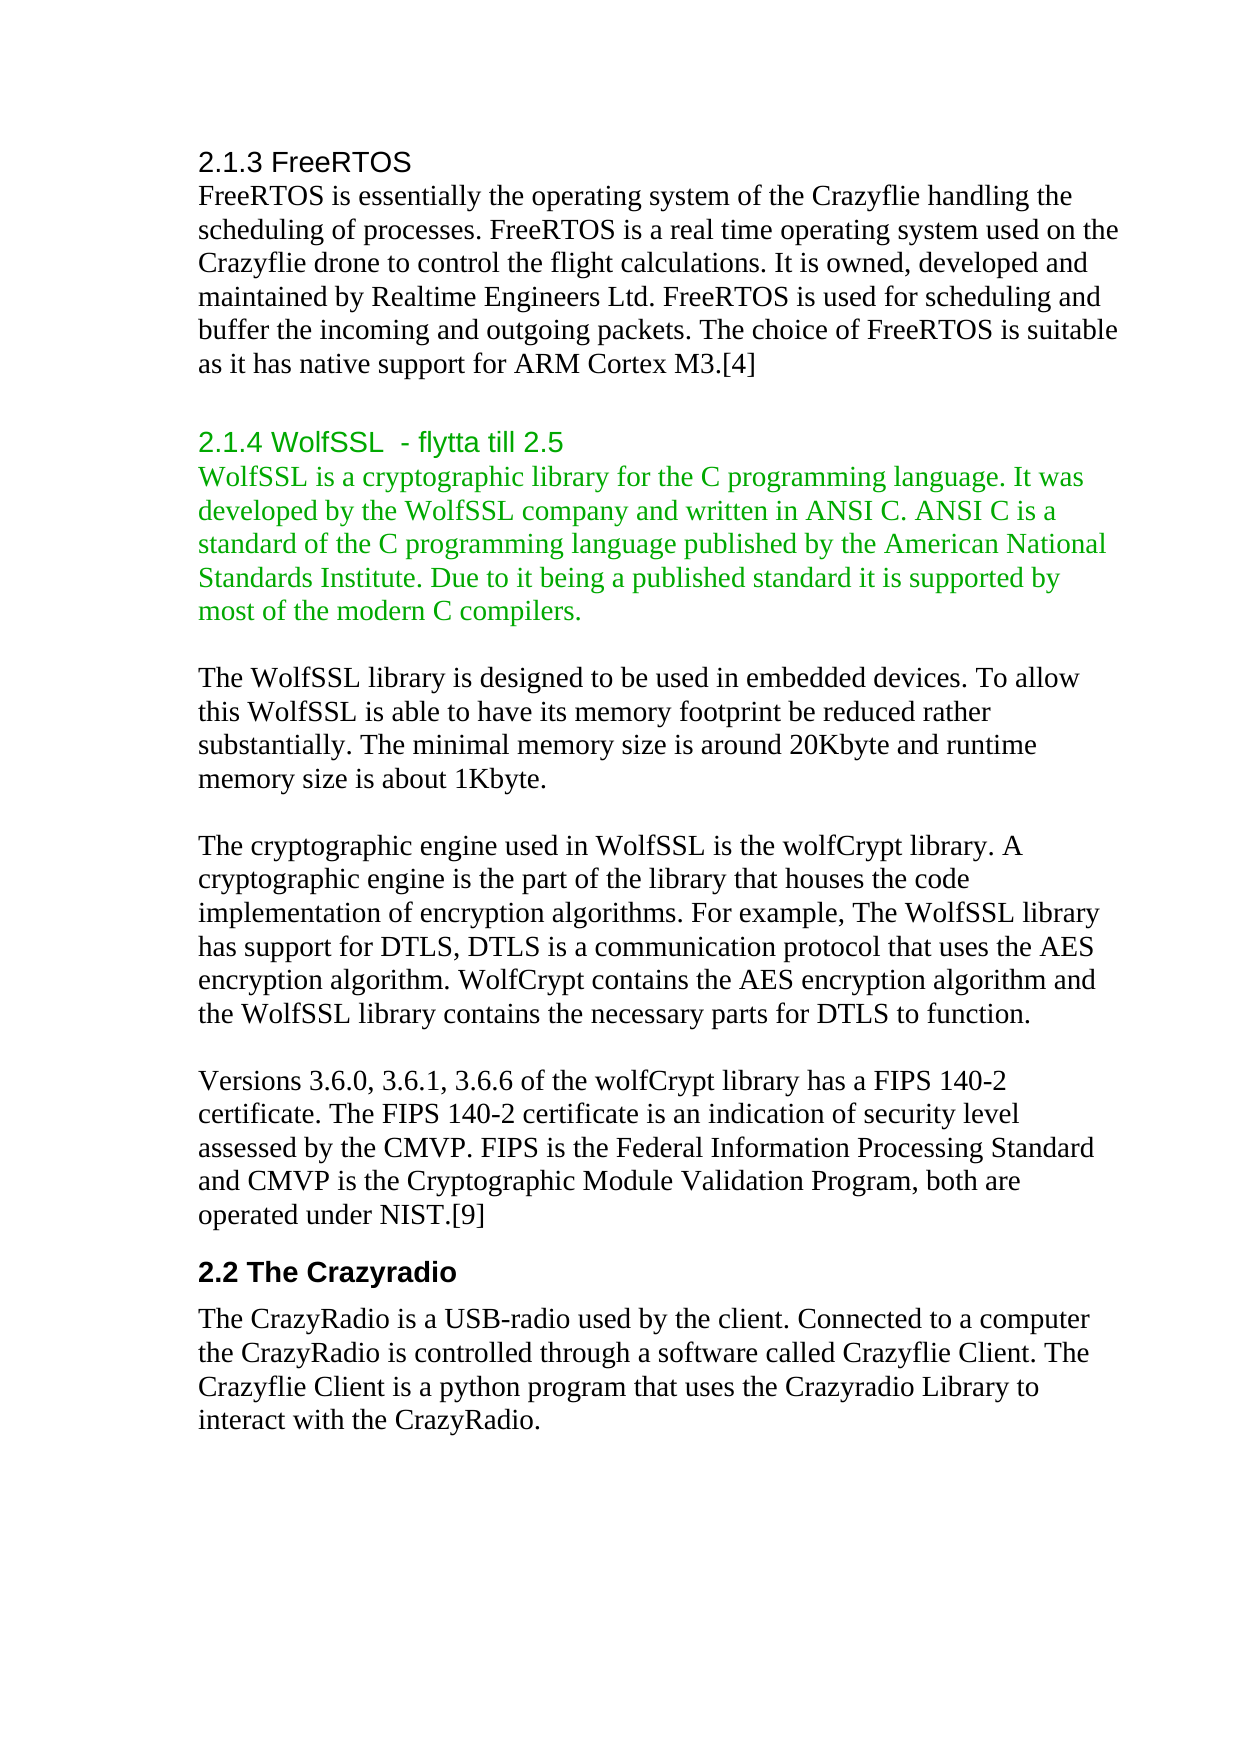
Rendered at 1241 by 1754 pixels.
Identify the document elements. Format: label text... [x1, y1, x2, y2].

text WolfSSL is a cryptographic library for the C programming language. It was developed by the WolfSSL company and written in ANSI C. ANSI C is a standard of the C programming language published by the American National Standards Institute. Due to it being a published standard it is supported by most of the modern C compilers. [198, 459, 1119, 627]
text FreeRTOS is essentially the operating system of the Crazyflie handling the scheduling of processes. FreeRTOS is a real time operating system used on the Crazyflie drone to control the flight calculations. It is owned, developed and maintained by Realtime Engineers Ltd. FreeRTOS is used for scheduling and buffer the incoming and outgoing packets. The choice of FreeRTOS is suitable as it has native support for ARM Cortex M3.[4] [198, 178, 1119, 379]
text Versions 3.6.0, 3.6.1, 3.6.6 of the wolfCrypt library has a FIPS 140-2 certificate. The FIPS 140-2 certificate is an indication of security level assessed by the CMVP. FIPS is the Federal Information Processing Standard and CMVP is the Cryptographic Module Validation Program, both are operated under NIST.[9] [198, 1063, 1119, 1231]
text The cryptographic engine used in WolfSSL is the wolfCrypt library. A cryptographic engine is the part of the library that houses the code implementation of encryption algorithms. For example, The WolfSSL library has support for DTLS, DTLS is a communication protocol that uses the AES encryption algorithm. WolfCrypt contains the AES encryption algorithm and the WolfSSL library contains the necessary parts for DTLS to function. [198, 828, 1119, 1029]
subtitle FreeRTOS [198, 145, 1119, 178]
text The WolfSSL library is designed to be used in embedded devices. To allow this WolfSSL is able to have its memory footprint be reduced rather substantially. The minimal memory size is around 20Kbyte and runtime memory size is about 1Kbyte. [198, 660, 1119, 794]
subtitle The Crazyradio [198, 1256, 1119, 1289]
subtitle WolfSSL - flytta till 2.5 [198, 426, 1119, 459]
text The CrazyRadio is a USB-radio used by the client. Connected to a computer the CrazyRadio is controlled through a software called Crazyflie Client. The Crazyflie Client is a python program that uses the Crazyradio Library to interact with the CrazyRadio. [198, 1302, 1119, 1436]
